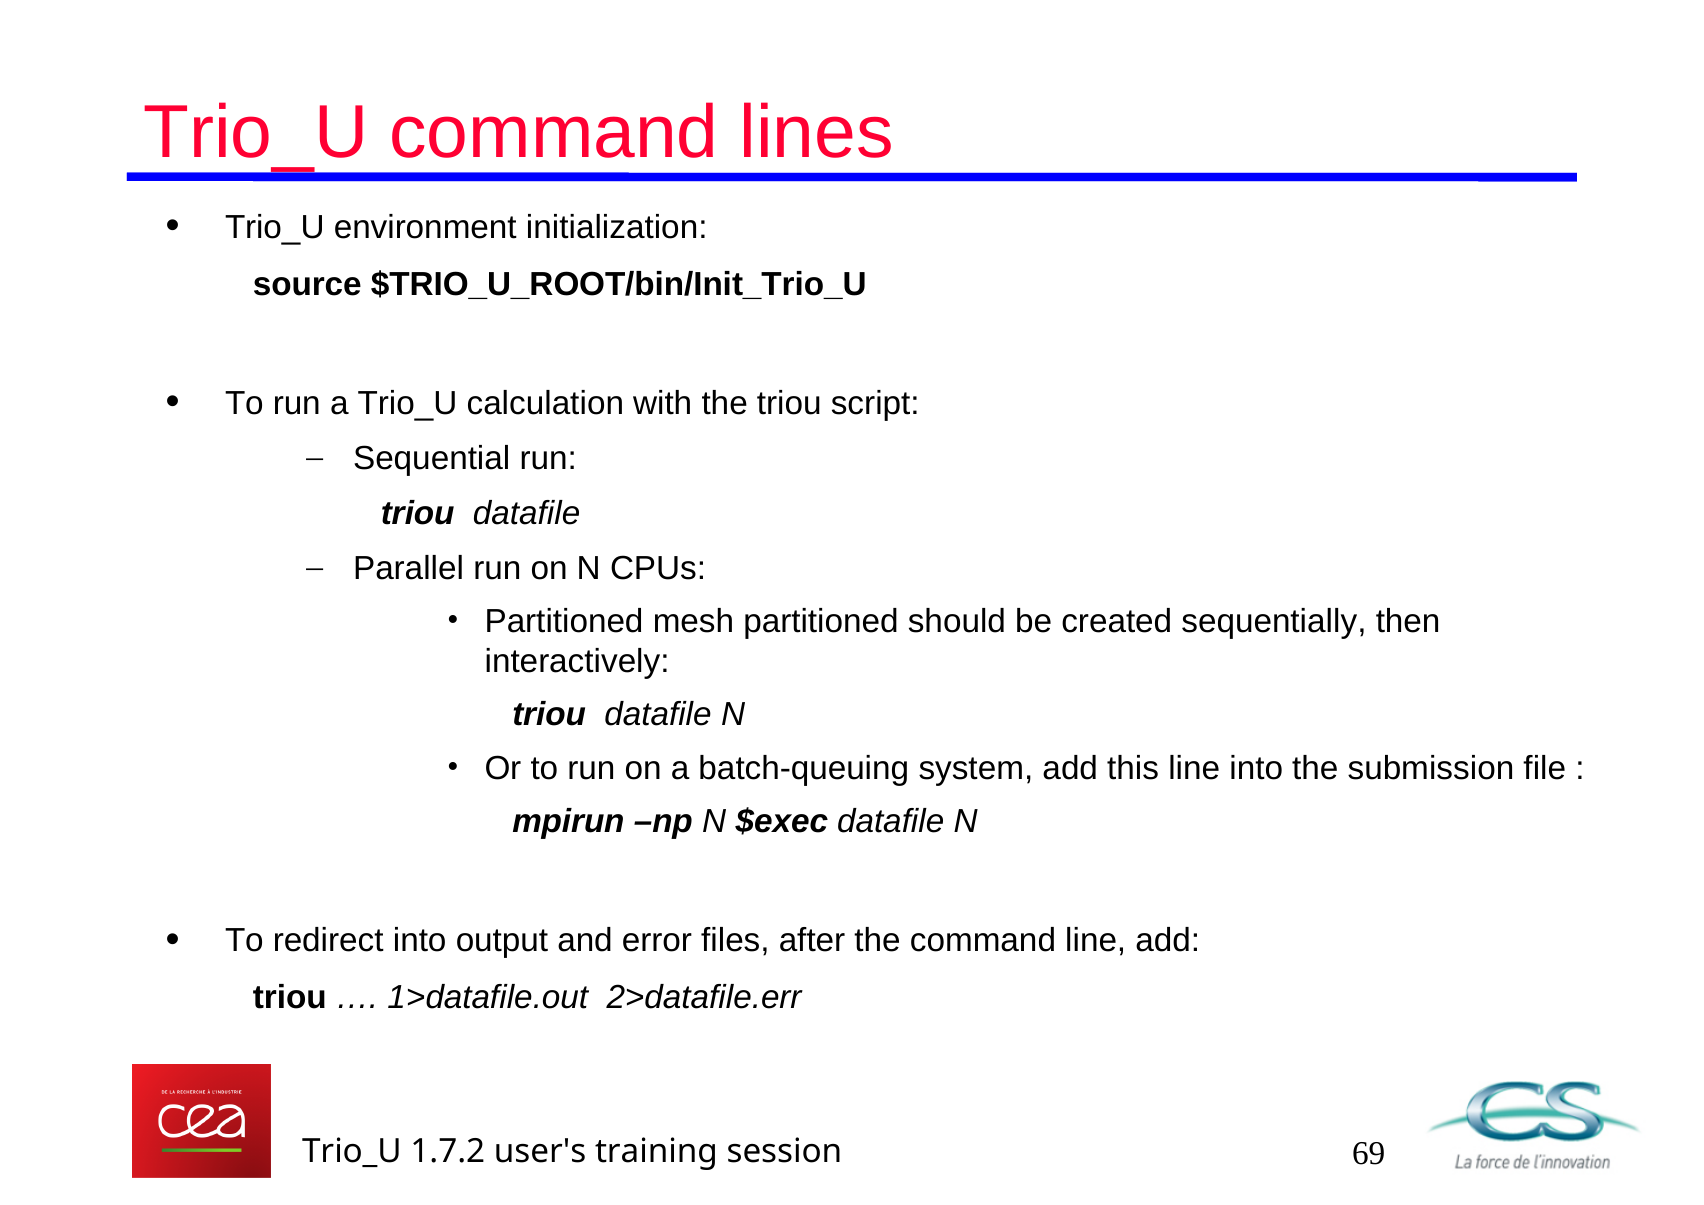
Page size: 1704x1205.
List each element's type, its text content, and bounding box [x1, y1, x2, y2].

list Trio_U environment initialization: source $TRIO_U_ROOT/bin/Init_Trio_U To run a Trio_U calculation with the triou script: Sequential run: triou datafile Parallel run on N CPUs: Partitioned mesh partitioned should be created sequentially, then interactively: triou datafile N Or to run on a batch-queuing system, add this line into the submission file : mpirun –np N $exec datafile N To redirect into output and error files, after the command line, add: triou …. 1>datafile.out 2>datafile.err [93, 135, 1618, 1094]
picture [132, 1094, 271, 1178]
picture [1423, 1072, 1648, 1179]
title Trio_U command lines [127, 39, 1577, 135]
